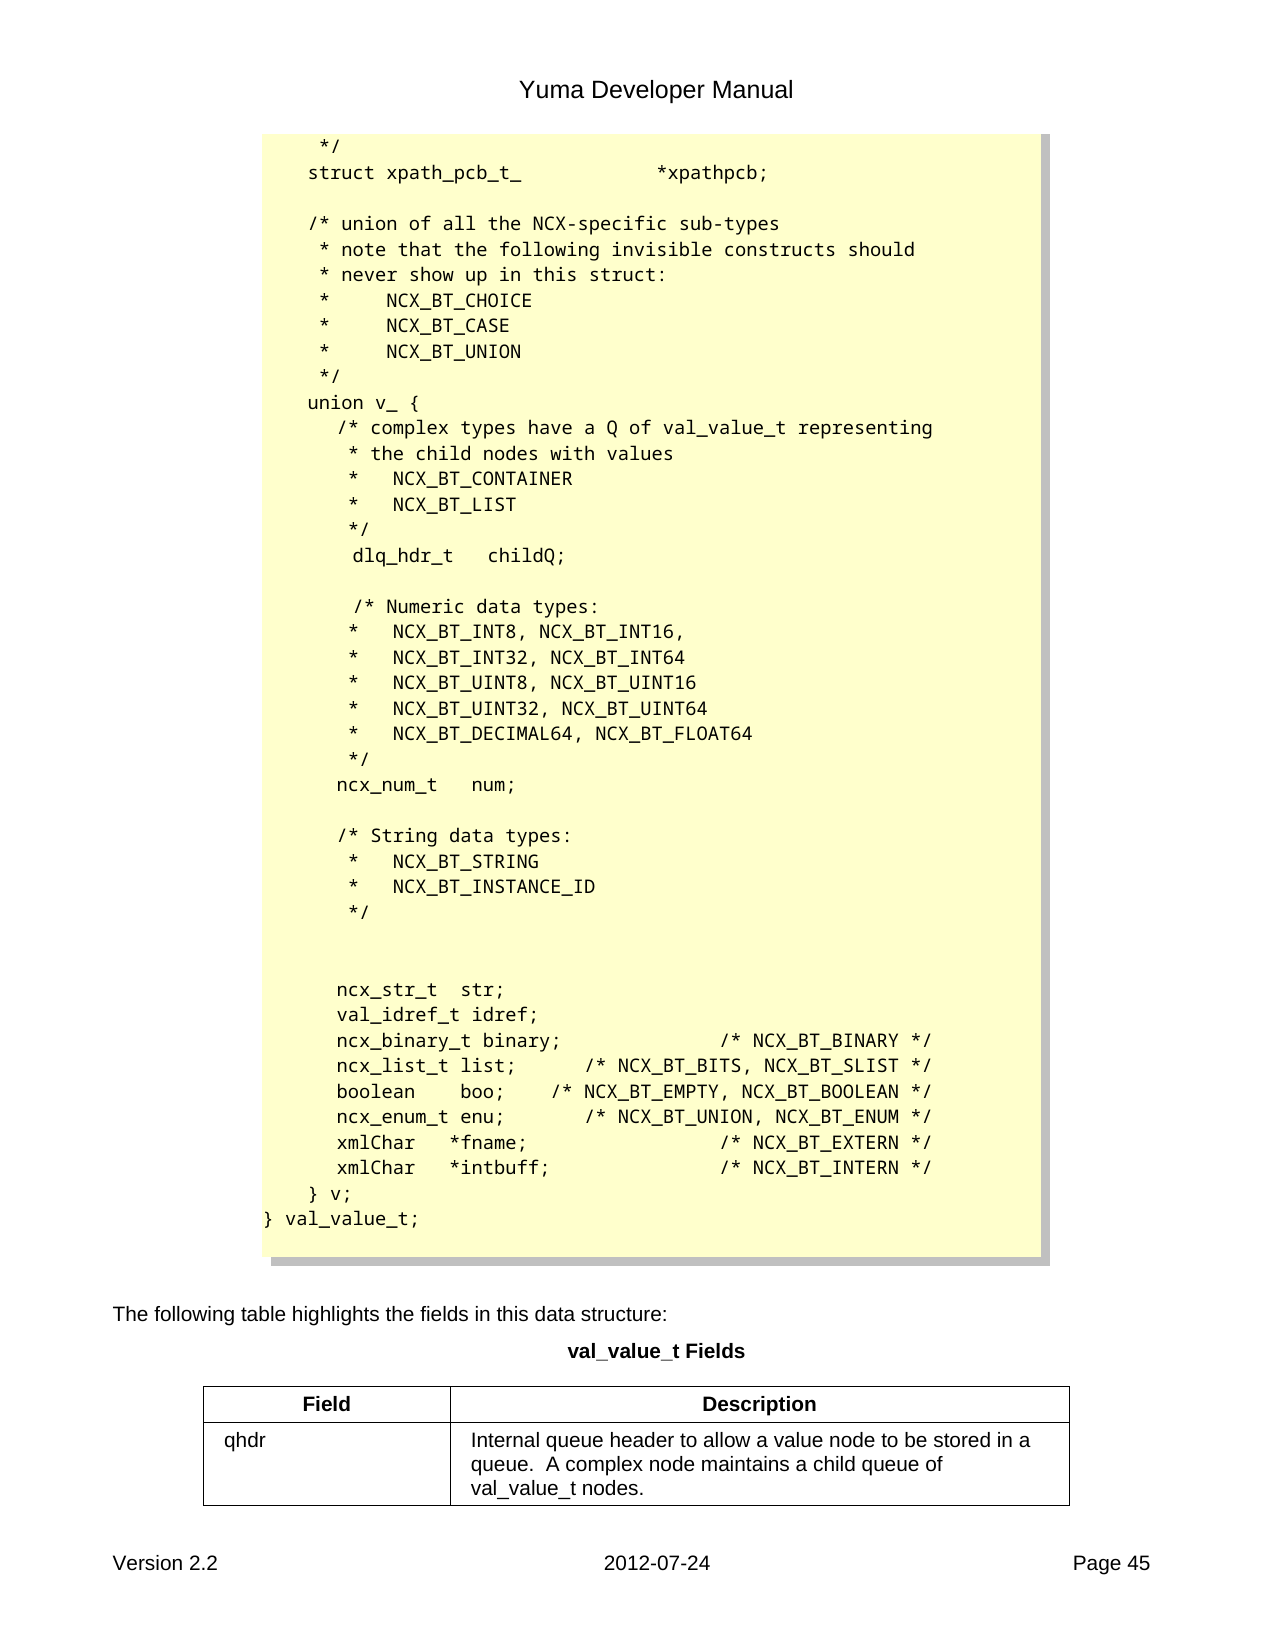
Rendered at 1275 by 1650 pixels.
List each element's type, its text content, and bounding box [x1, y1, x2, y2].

text boolean boo; /* NCX_BT_EMPTY, NCX_BT_BOOLEAN */ [262, 1078, 1041, 1103]
text * the child nodes with values [262, 440, 1041, 466]
text xmlChar *fname; /* NCX_BT_EXTERN */ [262, 1129, 1041, 1154]
text * NCX_BT_STRING [262, 848, 1041, 874]
text * NCX_BT_CONTAINER [262, 466, 1041, 491]
text * NCX_BT_INT32, NCX_BT_INT64 [262, 644, 1041, 670]
text */ [262, 746, 1041, 772]
text dlq_hdr_t childQ; [262, 542, 1041, 568]
text */ [262, 134, 1041, 159]
text */ [262, 363, 1041, 389]
text * NCX_BT_INT8, NCX_BT_INT16, [262, 619, 1041, 644]
text * NCX_BT_UINT32, NCX_BT_UINT64 [262, 695, 1041, 721]
text val_idref_t idref; [262, 1001, 1041, 1027]
table_header Field [204, 1387, 450, 1422]
text * NCX_BT_UINT8, NCX_BT_UINT16 [262, 670, 1041, 695]
text */ [262, 899, 1041, 925]
subtitle val_value_t Fields [127, 1338, 1185, 1362]
text ncx_enum_t enu; /* NCX_BT_UNION, NCX_BT_ENUM */ [262, 1103, 1041, 1129]
text } val_value_t; [262, 1206, 1041, 1231]
text * NCX_BT_LIST [262, 491, 1041, 517]
text * NCX_BT_INSTANCE_ID [262, 874, 1041, 899]
text /* Numeric data types: [262, 593, 1041, 619]
text The following table highlights the fields in this data structure: [112, 1302, 1200, 1326]
text * never show up in this struct: [262, 261, 1041, 287]
text * NCX_BT_CHOICE [262, 287, 1041, 312]
text * NCX_BT_DECIMAL64, NCX_BT_FLOAT64 [262, 721, 1041, 746]
text ncx_num_t num; [262, 772, 1041, 797]
text struct xpath_pcb_t_ *xpathpcb; [262, 159, 1041, 185]
text */ [262, 517, 1041, 542]
text * NCX_BT_CASE [262, 312, 1041, 338]
text * NCX_BT_UNION [262, 338, 1041, 363]
text /* complex types have a Q of val_value_t representing [262, 414, 1041, 440]
table_cell qhdr [204, 1423, 450, 1505]
text ncx_str_t str; [262, 976, 1041, 1001]
text xmlChar *intbuff; /* NCX_BT_INTERN */ [262, 1154, 1041, 1180]
table_cell Internal queue header to allow a value node to be stored in a queue. A complex node maintains a child queue of val_value_t nodes. [451, 1423, 1069, 1505]
table_header Description [451, 1387, 1069, 1422]
text /* String data types: [262, 823, 1041, 848]
text ncx_binary_t binary; /* NCX_BT_BINARY */ [262, 1027, 1041, 1052]
text ncx_list_t list; /* NCX_BT_BITS, NCX_BT_SLIST */ [262, 1052, 1041, 1078]
text /* union of all the NCX-specific sub-types [262, 210, 1041, 236]
text } v; [262, 1180, 1041, 1206]
text * note that the following invisible constructs should [262, 236, 1041, 261]
text union v_ { [262, 389, 1041, 414]
